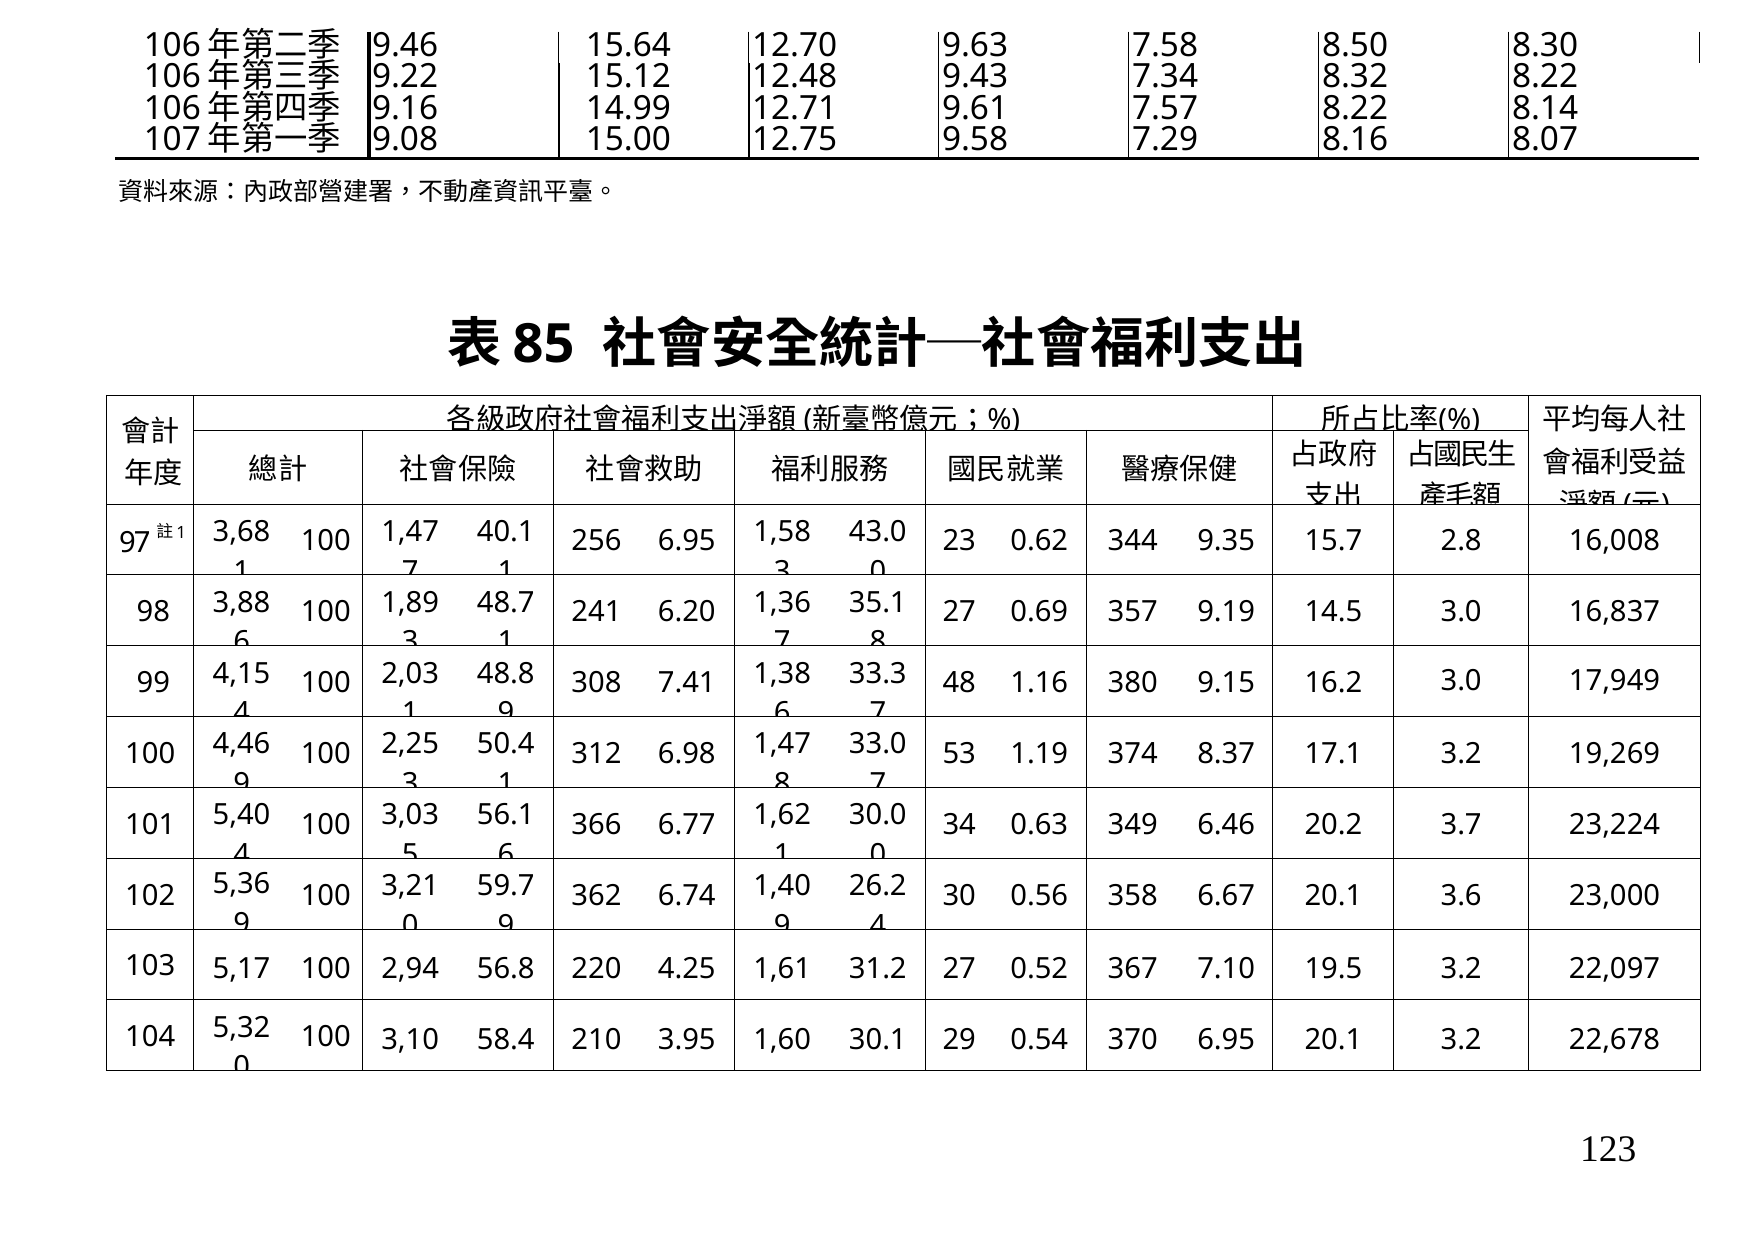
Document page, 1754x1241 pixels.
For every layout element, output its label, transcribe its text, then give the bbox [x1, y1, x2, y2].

table_cell 16,837 [1529, 575, 1700, 645]
table_cell 9.35 [1179, 505, 1272, 574]
table_cell 6.98 [639, 717, 734, 787]
table_cell 0.56 [992, 859, 1086, 928]
table_cell 3.95 [639, 1000, 734, 1070]
table_cell 100 [289, 575, 362, 645]
table_cell 358 [1087, 859, 1179, 928]
table_cell 6.67 [1179, 859, 1272, 928]
table_cell 3.2 [1394, 717, 1528, 787]
table_cell 醫療保健 [1087, 431, 1272, 503]
table_cell 367 [1087, 930, 1179, 999]
table_cell 16,008 [1529, 505, 1700, 574]
table_cell 0.54 [992, 1000, 1086, 1070]
table_cell 4,469 [194, 717, 289, 787]
table_cell 2.8 [1394, 505, 1528, 574]
table_cell 7.58 [1129, 32, 1318, 63]
table_cell 56.16 [458, 788, 553, 858]
table_cell 34 [926, 788, 992, 858]
table_cell 50.41 [458, 717, 553, 787]
table_cell 0.52 [992, 930, 1086, 999]
table_cell 5,171 [194, 930, 289, 999]
table_cell 27 [926, 575, 992, 645]
table_cell 12.70 [749, 32, 938, 63]
table_cell 100 [289, 505, 362, 574]
table_cell 1,616 [735, 930, 830, 999]
table_cell 8.32 8.22 [1319, 63, 1508, 125]
table_cell 19.5 [1273, 930, 1393, 999]
table_cell 104 [107, 1000, 193, 1070]
table_cell 6.77 [639, 788, 734, 858]
table_cell 0.63 [992, 788, 1086, 858]
table_cell 23,000 [1529, 859, 1700, 928]
table_cell 380 [1087, 646, 1179, 716]
table_cell 100 [289, 859, 362, 928]
table_cell 23,224 [1529, 788, 1700, 858]
table_cell 3.2 [1394, 930, 1528, 999]
table_cell 7.10 [1179, 930, 1272, 999]
table_cell 97註1 [107, 505, 193, 574]
table_cell 370 [1087, 1000, 1179, 1070]
table_cell 1,386 [735, 646, 830, 716]
table_cell 0.62 [992, 505, 1086, 574]
table_cell 6.95 [1179, 1000, 1272, 1070]
table_cell 2,941 [363, 930, 458, 999]
table_cell 6.74 [639, 859, 734, 928]
table_cell 100 [289, 1000, 362, 1070]
table_cell 3,035 [363, 788, 458, 858]
table_cell 16.2 [1273, 646, 1393, 716]
table_cell 8.37 [1179, 717, 1272, 787]
table_cell 9.43 9.61 [939, 63, 1128, 125]
table_cell 3.0 [1394, 646, 1528, 716]
table_cell 106年第二季 [115, 32, 367, 63]
table_cell 100 [289, 717, 362, 787]
table_cell 1,477 [363, 505, 458, 574]
table_cell 總計 [194, 431, 362, 503]
table_cell 102 [107, 859, 193, 928]
table_cell 103 [107, 930, 193, 999]
table_cell 9.19 [1179, 575, 1272, 645]
table_cell 48 [926, 646, 992, 716]
table_cell 1,621 [735, 788, 830, 858]
table_cell 256 [554, 505, 639, 574]
table_header 平均每人社會福利受益淨額 (元) [1529, 396, 1700, 503]
table_cell 357 [1087, 575, 1179, 645]
table_cell 3,681 [194, 505, 289, 574]
table_cell 6.20 [639, 575, 734, 645]
table_cell 48.71 [458, 575, 553, 645]
table_cell 7.29 [1129, 125, 1318, 157]
table_cell 8.30 [1509, 32, 1699, 63]
table_cell 30.00 [830, 788, 925, 858]
table_cell 349 [1087, 788, 1179, 858]
table_cell 7.34 7.57 [1129, 63, 1318, 125]
table_cell 8.16 [1319, 125, 1508, 157]
table_cell 308 [554, 646, 639, 716]
table_cell 15.12 14.99 [560, 63, 748, 125]
table_cell 國民就業 [926, 431, 1086, 503]
table_cell 3.0 [1394, 575, 1528, 645]
table_cell 2,253 [363, 717, 458, 787]
table_cell 98 [107, 575, 193, 645]
table_cell 4,154 [194, 646, 289, 716]
table_cell 22,097 [1529, 930, 1700, 999]
table_cell 1,478 [735, 717, 830, 787]
table_cell 53 [926, 717, 992, 787]
table_cell 30.13 [830, 1000, 925, 1070]
table_cell 15.7 [1273, 505, 1393, 574]
table_cell 1,409 [735, 859, 830, 928]
table_cell 30 [926, 859, 992, 928]
table_cell 5,320 [194, 1000, 289, 1070]
table_cell 5,369 [194, 859, 289, 928]
table_cell 12.75 [750, 125, 938, 157]
table_cell 100 [289, 930, 362, 999]
table_cell 35.18 [830, 575, 925, 645]
table_cell 27 [926, 930, 992, 999]
table_cell 20.2 [1273, 788, 1393, 858]
table_cell 3.6 [1394, 859, 1528, 928]
table_cell 22,678 [1529, 1000, 1700, 1070]
table_cell 1,603 [735, 1000, 830, 1070]
table_cell 344 [1087, 505, 1179, 574]
table_cell 1,367 [735, 575, 830, 645]
table_cell 99 [107, 646, 193, 716]
table_cell 29 [926, 1000, 992, 1070]
table_cell 14.5 [1273, 575, 1393, 645]
table_cell 3,886 [194, 575, 289, 645]
table_cell 1.19 [992, 717, 1086, 787]
text 資料來源：內政部營建署，不動產資訊平臺。 [118, 171, 1551, 207]
table_cell 43.00 [830, 505, 925, 574]
table_cell 1,893 [363, 575, 458, 645]
table_cell 241 [554, 575, 639, 645]
table_cell 9.15 [1179, 646, 1272, 716]
table_cell 5,404 [194, 788, 289, 858]
table_cell 374 [1087, 717, 1179, 787]
table_cell 8.07 [1509, 125, 1699, 157]
table_cell 9.22 9.16 [371, 63, 558, 125]
table_cell 7.41 [639, 646, 734, 716]
table_cell 58.42 [458, 1000, 553, 1070]
table_cell 6.95 [639, 505, 734, 574]
table_cell 40.11 [458, 505, 553, 574]
table_header 會計 年度 [107, 396, 193, 503]
table_cell 12.48 12.71 [750, 63, 938, 125]
table_cell 17.1 [1273, 717, 1393, 787]
table_cell 20.1 [1273, 859, 1393, 928]
table_cell 26.24 [830, 859, 925, 928]
subtitle 表85 社會安全統計─社會福利支出 [118, 282, 1636, 395]
table_cell 17,949 [1529, 646, 1700, 716]
table_cell 4.25 [639, 930, 734, 999]
table_cell 9.46 [371, 32, 558, 63]
table_cell 0.69 [992, 575, 1086, 645]
table_cell 20.1 [1273, 1000, 1393, 1070]
table_header 所占比率(%) [1273, 396, 1528, 430]
table_cell 15.00 [560, 125, 748, 157]
table_cell 106年第三季 106年第四季 [115, 63, 367, 125]
table_cell 100 [289, 788, 362, 858]
table_cell 107年第一季 [115, 125, 367, 157]
table_cell 220 [554, 930, 639, 999]
table_cell 6.46 [1179, 788, 1272, 858]
table_cell 56.87 [458, 930, 553, 999]
table_cell 占政府支出 [1273, 431, 1393, 503]
table_cell 31.25 [830, 930, 925, 999]
table_cell 100 [289, 646, 362, 716]
table_cell 15.64 [559, 32, 748, 63]
table_cell 362 [554, 859, 639, 928]
table_cell 9.63 [939, 32, 1128, 63]
table_cell 1.16 [992, 646, 1086, 716]
table_cell 3,210 [363, 859, 458, 928]
table_cell 福利服務 [735, 431, 925, 503]
table_cell 8.50 [1319, 32, 1508, 63]
table_cell 2,031 [363, 646, 458, 716]
table_cell 1,583 [735, 505, 830, 574]
table_header 各級政府社會福利支出淨額 (新臺幣億元；%) [194, 396, 1272, 430]
table_cell 48.89 [458, 646, 553, 716]
table_cell 9.08 [371, 125, 558, 157]
table_cell 210 [554, 1000, 639, 1070]
table_cell 312 [554, 717, 639, 787]
table_cell 33.37 [830, 646, 925, 716]
table_cell 9.58 [939, 125, 1128, 157]
table_cell 占國民生產毛額 [1394, 431, 1528, 503]
table_cell 33.07 [830, 717, 925, 787]
table_cell 社會救助 [554, 431, 734, 503]
table_cell 社會保險 [363, 431, 553, 503]
table_cell 3.7 [1394, 788, 1528, 858]
table_cell 101 [107, 788, 193, 858]
table_cell 8.22 8.14 [1509, 63, 1699, 125]
table_cell 366 [554, 788, 639, 858]
table_cell 3,108 [363, 1000, 458, 1070]
table_cell 59.79 [458, 859, 553, 928]
table_cell 19,269 [1529, 717, 1700, 787]
table_cell 3.2 [1394, 1000, 1528, 1070]
table_cell 23 [926, 505, 992, 574]
table_cell 100 [107, 717, 193, 787]
